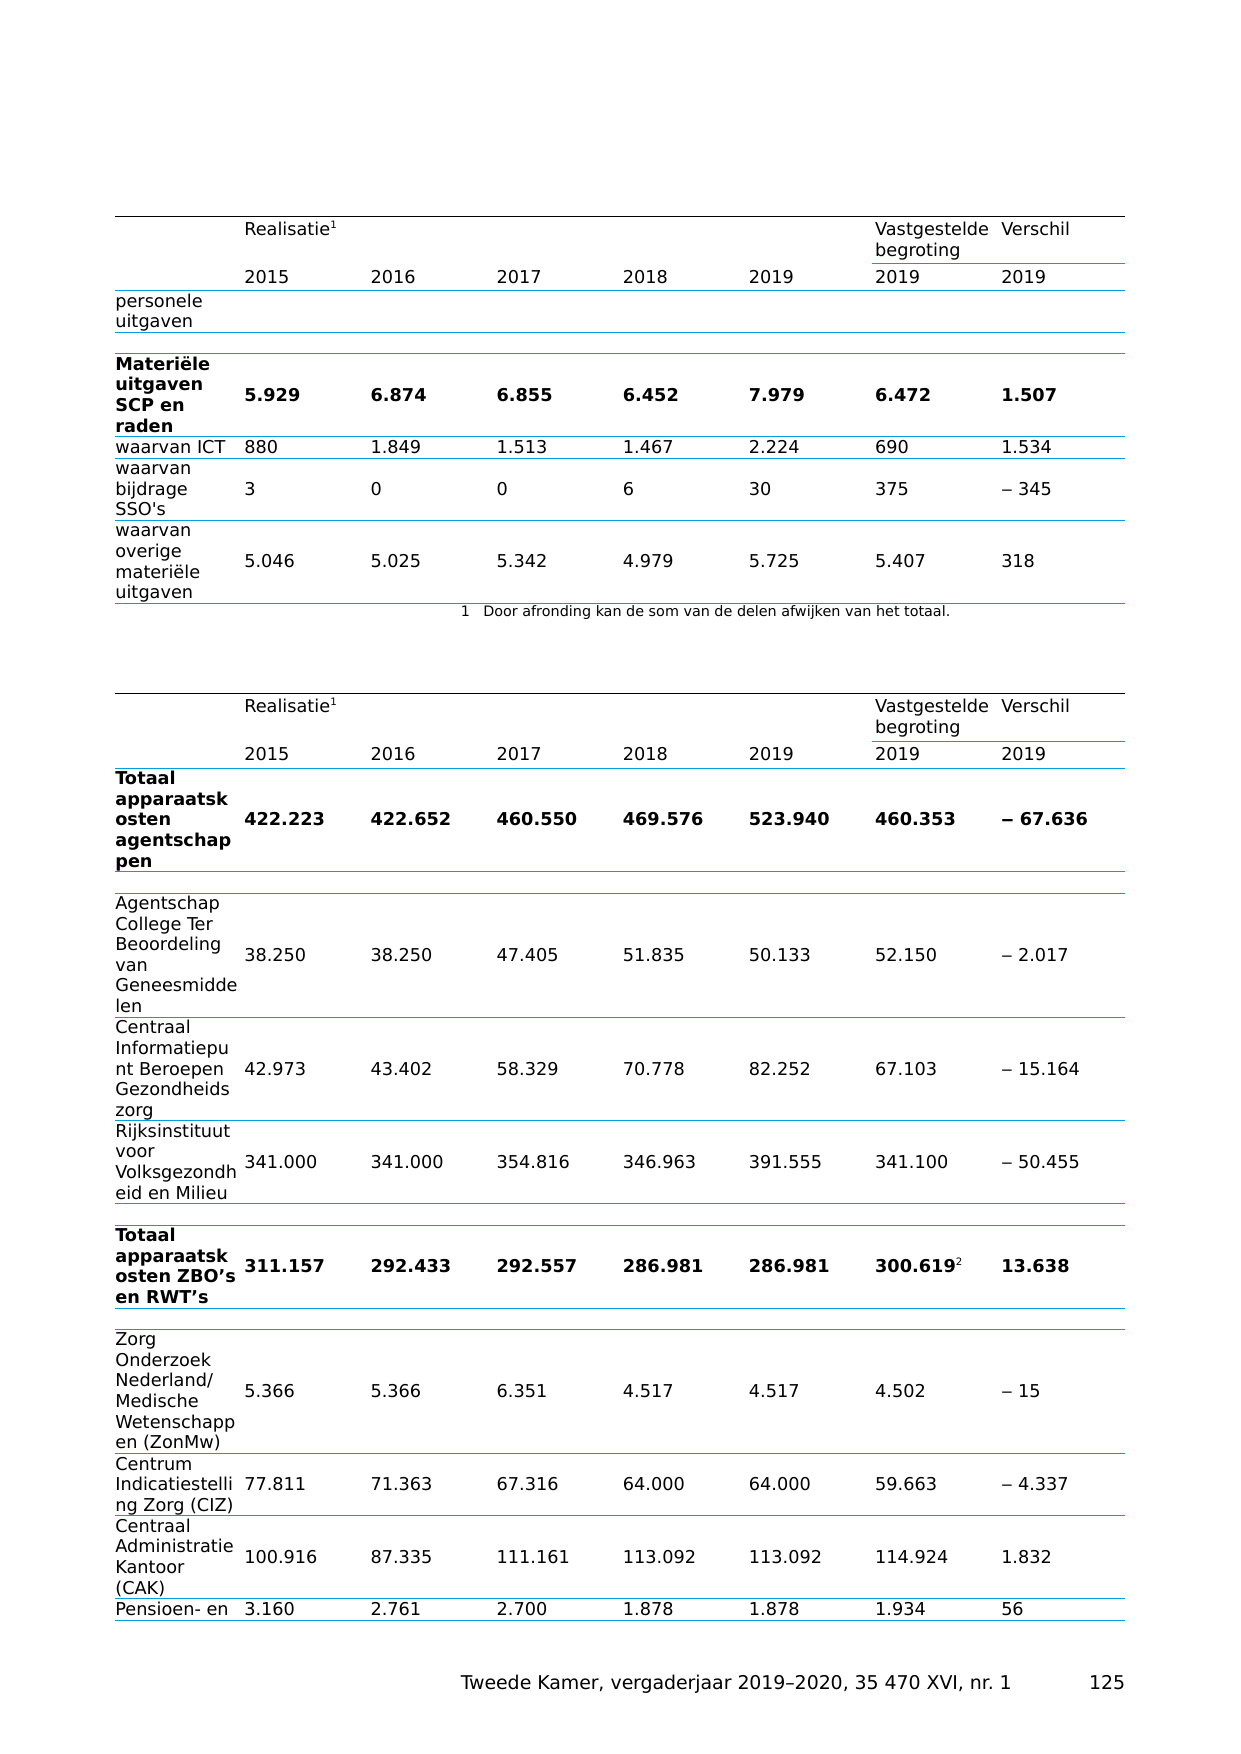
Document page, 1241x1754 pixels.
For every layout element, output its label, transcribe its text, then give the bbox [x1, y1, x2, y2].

table_cell [494, 872, 620, 892]
table_cell 1.467 [620, 437, 746, 457]
table_cell 111.161 [494, 1516, 620, 1598]
table_cell [746, 1204, 872, 1224]
table_cell 880 [241, 437, 367, 457]
table_cell 2018 [620, 263, 746, 290]
table_cell 43.402 [368, 1018, 493, 1120]
table_cell 2019 [998, 742, 1125, 768]
table_cell 286.981 [620, 1226, 746, 1307]
table_cell Zorg Onderzoek Nederland/ Medische Wetenschappen (ZonMw) [115, 1330, 241, 1453]
table_cell Agentschap College Ter Beoordeling van Geneesmiddelen [115, 894, 241, 1017]
table_cell 2015 [241, 741, 367, 768]
table_cell 113.092 [620, 1516, 746, 1598]
table_cell 2.700 [494, 1599, 620, 1619]
table_cell 47.405 [494, 894, 620, 1017]
table_cell 3 [241, 459, 367, 520]
table_cell 56 [998, 1599, 1125, 1619]
table_cell [620, 872, 746, 892]
table_cell 2019 [746, 263, 872, 290]
table_cell 58.329 [494, 1018, 620, 1120]
table_cell 2017 [494, 263, 620, 290]
table_cell [998, 872, 1125, 892]
table_cell 1.878 [746, 1599, 872, 1619]
table_cell 1.832 [998, 1516, 1125, 1598]
table_cell 67.103 [872, 1018, 998, 1120]
table_cell 5.929 [241, 354, 367, 436]
table_cell 0 [494, 459, 620, 520]
table_cell 2.761 [368, 1599, 493, 1619]
table_cell 4.517 [746, 1330, 872, 1453]
table_cell [872, 333, 998, 353]
table_cell ‒ 2.017 [998, 894, 1125, 1017]
table_cell [368, 1204, 493, 1224]
table_cell 341.000 [241, 1121, 367, 1203]
table_cell [115, 333, 241, 353]
table_cell 5.407 [872, 521, 998, 603]
table_cell 77.811 [241, 1454, 367, 1515]
table_cell 3.160 [241, 1599, 367, 1619]
table_cell 82.252 [746, 1018, 872, 1120]
table_cell 292.433 [368, 1226, 493, 1307]
table_cell Rijksinstituut voor Volksgezondheid en Milieu [115, 1121, 241, 1203]
table_cell 391.555 [746, 1121, 872, 1203]
table_cell 1.878 [620, 1599, 746, 1619]
table_cell 6.472 [872, 354, 998, 436]
table_cell 6.452 [620, 354, 746, 436]
table_cell 100.916 [241, 1516, 367, 1598]
table_cell [872, 872, 998, 892]
table_cell [872, 1309, 998, 1329]
table_cell [241, 872, 367, 892]
table_cell [368, 333, 493, 353]
table_cell Vastgestelde begroting [872, 217, 998, 263]
table_cell Realisatie1 [241, 217, 872, 263]
table_cell 38.250 [368, 894, 493, 1017]
table_cell Realisatie1 [241, 694, 872, 741]
table_cell 52.150 [872, 894, 998, 1017]
table_cell 6.351 [494, 1330, 620, 1453]
table_cell 300.6192 [872, 1226, 998, 1307]
table_cell Totaal apparaatskosten agentschappen [115, 769, 241, 871]
table_cell ‒ 15.164 [998, 1018, 1125, 1120]
table_cell ‒ 50.455 [998, 1121, 1125, 1203]
table_cell 1.513 [494, 437, 620, 457]
table_cell [241, 1309, 367, 1329]
table_cell 346.963 [620, 1121, 746, 1203]
table_cell ‒ 345 [998, 459, 1125, 520]
table_cell [368, 1309, 493, 1329]
table_cell Centrum Indicatiestelling Zorg (CIZ) [115, 1454, 241, 1515]
table_cell [115, 217, 241, 290]
table_cell 1.849 [368, 437, 493, 457]
table_cell 13.638 [998, 1226, 1125, 1307]
table_cell 2017 [494, 741, 620, 768]
table_cell 71.363 [368, 1454, 493, 1515]
table_cell [115, 1309, 241, 1329]
table_cell 341.000 [368, 1121, 493, 1203]
list Door afronding kan de som van de delen afwijken van het totaal. [461, 604, 1125, 620]
table_cell [746, 1309, 872, 1329]
table_cell [241, 291, 367, 332]
table_cell [494, 333, 620, 353]
table_cell 2015 [241, 263, 367, 290]
table_cell [620, 1204, 746, 1224]
table_cell 2019 [998, 264, 1125, 290]
table_cell Vastgestelde begroting [872, 694, 998, 741]
table_cell ‒ 4.337 [998, 1454, 1125, 1515]
table_cell [241, 333, 367, 353]
table_cell 422.652 [368, 769, 493, 871]
table_cell Pensioen- en [115, 1599, 241, 1619]
table_cell [494, 1309, 620, 1329]
table_cell 50.133 [746, 894, 872, 1017]
table_cell 5.342 [494, 521, 620, 603]
table_cell Totaal apparaatskosten ZBO’s en RWT’s [115, 1226, 241, 1307]
table_cell 341.100 [872, 1121, 998, 1203]
table_cell 6 [620, 459, 746, 520]
table_cell [115, 694, 241, 768]
table_cell personele uitgaven [115, 291, 241, 332]
table_cell 311.157 [241, 1226, 367, 1307]
table_cell [620, 333, 746, 353]
table_cell [746, 872, 872, 892]
table_cell 354.816 [494, 1121, 620, 1203]
table_cell [872, 291, 998, 332]
table_cell [620, 291, 746, 332]
table_cell 4.502 [872, 1330, 998, 1453]
table_cell 5.025 [368, 521, 493, 603]
table_cell 2016 [368, 263, 493, 290]
table_cell 523.940 [746, 769, 872, 871]
table_cell 690 [872, 437, 998, 457]
table_cell Verschil [998, 694, 1125, 741]
table_cell 7.979 [746, 354, 872, 436]
table_cell 87.335 [368, 1516, 493, 1598]
table_header Tabel 17 Totaaloverzicht apparaatsuitgaven/kosten agentschappen en Zelfstandige Bestuursorganen/Rechtspersonen met een wettelijke taak (bedragen x € 1.000) [115, 645, 1125, 693]
table_cell [872, 1204, 998, 1224]
table_cell waarvan bijdrage SSO's [115, 459, 241, 520]
table_cell 0 [368, 459, 493, 520]
table_cell 286.981 [746, 1226, 872, 1307]
table_cell 114.924 [872, 1516, 998, 1598]
table_cell ‒ 15 [998, 1330, 1125, 1453]
table_cell 5.366 [368, 1330, 493, 1453]
table_cell 2019 [872, 742, 998, 768]
table_cell 59.663 [872, 1454, 998, 1515]
table_cell [241, 1204, 367, 1224]
table_cell Centraal Administratie Kantoor (CAK) [115, 1516, 241, 1598]
table_cell 292.557 [494, 1226, 620, 1307]
table_cell 5.725 [746, 521, 872, 603]
table_cell [998, 333, 1125, 353]
table_cell 70.778 [620, 1018, 746, 1120]
table_cell 318 [998, 521, 1125, 603]
table_cell 1.934 [872, 1599, 998, 1619]
table_cell [998, 291, 1125, 332]
table_cell [998, 1204, 1125, 1224]
table_cell 51.835 [620, 894, 746, 1017]
table_cell 2018 [620, 741, 746, 768]
table_cell 6.874 [368, 354, 493, 436]
table_cell Centraal Informatiepunt Beroepen Gezondheidszorg [115, 1018, 241, 1120]
table_cell ‒ 67.636 [998, 769, 1125, 871]
table_cell 30 [746, 459, 872, 520]
table_cell 64.000 [746, 1454, 872, 1515]
table_cell 5.046 [241, 521, 367, 603]
table_cell [746, 333, 872, 353]
table_cell [115, 872, 241, 892]
table_cell 2.224 [746, 437, 872, 457]
table_cell [998, 1309, 1125, 1329]
table_cell 2019 [746, 741, 872, 768]
table_cell waarvan overige materiële uitgaven [115, 521, 241, 603]
table_cell 2016 [368, 741, 493, 768]
table_cell 4.979 [620, 521, 746, 603]
table_cell 460.550 [494, 769, 620, 871]
table_cell 460.353 [872, 769, 998, 871]
table_cell [368, 872, 493, 892]
table_cell 64.000 [620, 1454, 746, 1515]
table_cell 5.366 [241, 1330, 367, 1453]
table_header Tabel 16 Nadere uitsplitsing apparaatsuitgaven Ministerie (bedragen x € 1.000) [115, 191, 1125, 216]
table_cell 6.855 [494, 354, 620, 436]
table_cell 67.316 [494, 1454, 620, 1515]
table_cell [746, 291, 872, 332]
table_cell 38.250 [241, 894, 367, 1017]
table_cell [115, 1204, 241, 1224]
table_cell [620, 1309, 746, 1329]
table_cell 1.507 [998, 354, 1125, 436]
table_cell [494, 1204, 620, 1224]
table_cell 4.517 [620, 1330, 746, 1453]
table_cell 375 [872, 459, 998, 520]
table_cell 469.576 [620, 769, 746, 871]
table_cell [494, 291, 620, 332]
table_cell 2019 [872, 264, 998, 290]
table_cell 1.534 [998, 437, 1125, 457]
table_cell 42.973 [241, 1018, 367, 1120]
table_cell Verschil [998, 217, 1125, 263]
table_cell Materiële uitgaven SCP en raden [115, 354, 241, 436]
table_cell 113.092 [746, 1516, 872, 1598]
table_cell waarvan ICT [115, 437, 241, 457]
table_cell 422.223 [241, 769, 367, 871]
table_cell [368, 291, 493, 332]
